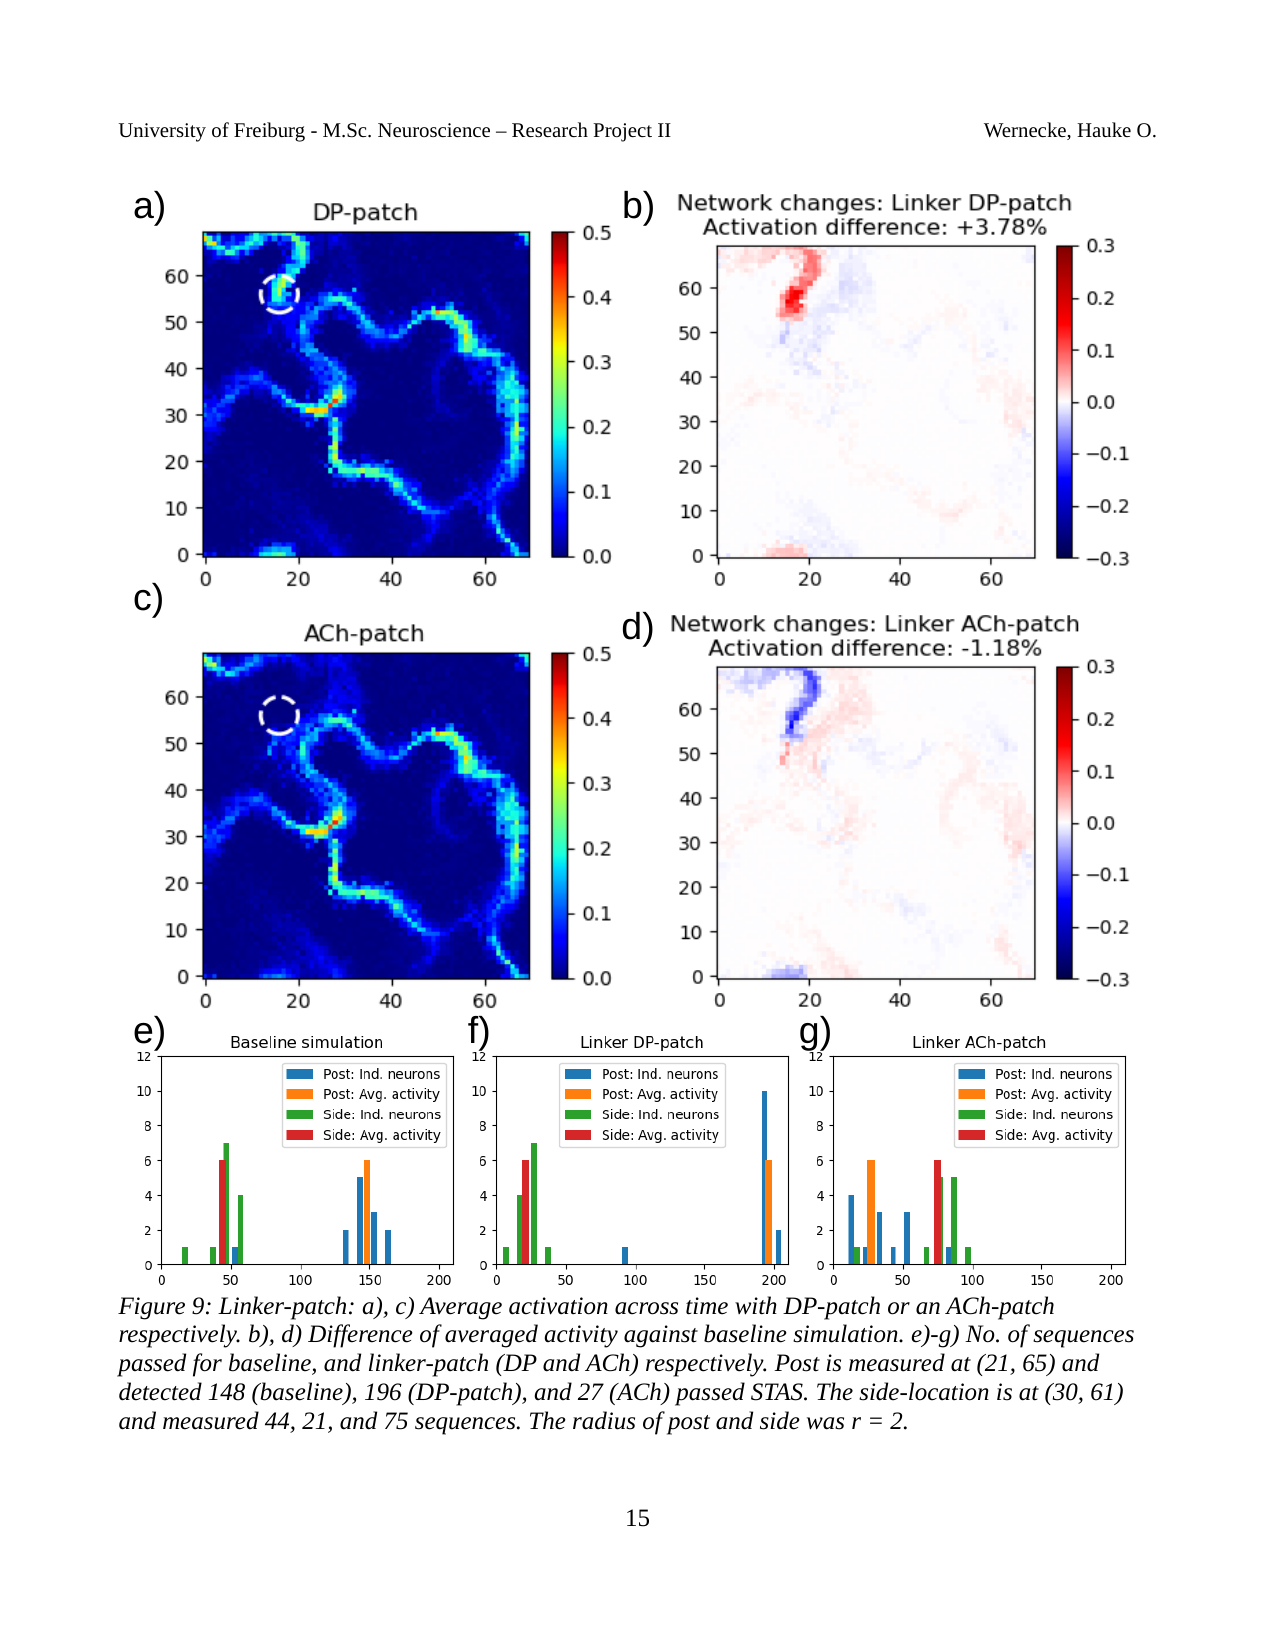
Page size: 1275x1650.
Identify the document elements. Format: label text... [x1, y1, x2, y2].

picture [804, 1040, 813, 1048]
picture [628, 200, 638, 216]
picture [151, 614, 1131, 1025]
picture [132, 1028, 803, 1291]
picture [151, 193, 1131, 603]
picture [804, 1028, 1140, 1291]
text Figure 9: Linker-patch: a), c) Average activation across time with DP-patch or an ACh-patch respectively. b), d) Difference of averaged activity against baseline simulation. e)-g) No. of sequences passed for baseline, and linker-patch (DP and ACh) respectively. Post is measured at (21, 65) and detected 148 (baseline), 196 (DP-patch), and 27 (ACh) passed STAS. The side-location is at (30, 61) and measured 44, 21, and 75 sequences. The radius of post and side was r = 2. [118, 188, 1140, 1434]
picture [804, 1028, 813, 1041]
picture [626, 614, 636, 621]
picture [626, 621, 636, 637]
